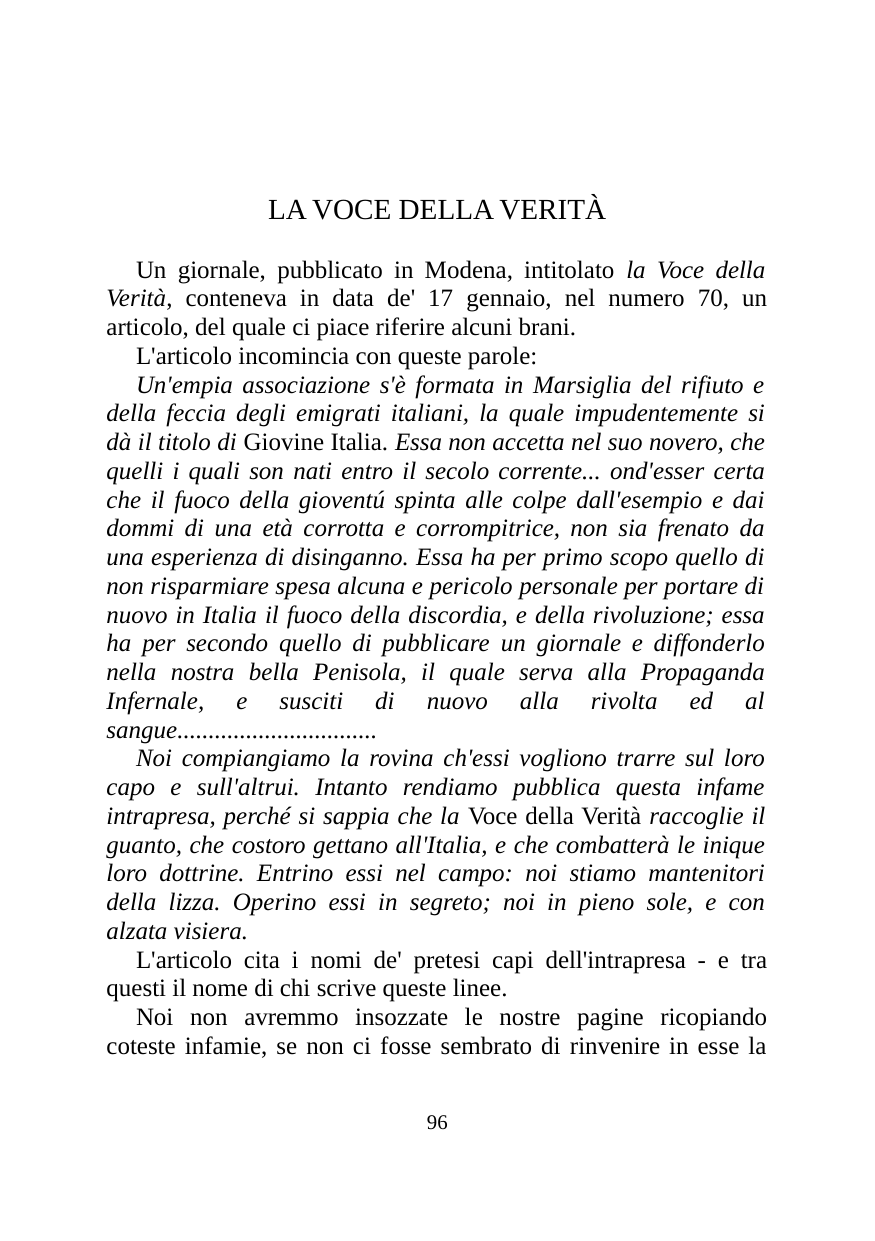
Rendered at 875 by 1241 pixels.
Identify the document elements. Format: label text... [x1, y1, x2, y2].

text L'articolo incomincia con queste parole: [106, 341, 768, 370]
text Noi compiangiamo la rovina ch'essi vogliono trarre sul loro capo e sull'altrui. Intanto rendiamo pubblica questa infame intrapresa, perché si sappia che la Voce della Verità raccoglie il guanto, che costoro gettano all'Italia, e che combatterà le inique loro dottrine. Entrino essi nel campo: noi stiamo mantenitori della lizza. Operino essi in segreto; noi in pieno sole, e con alzata visiera. [106, 743, 768, 945]
text Un giornale, pubblicato in Modena, intitolato la Voce della Verità, conteneva in data de' 17 gennaio, nel numero 70, un articolo, del quale ci piace riferire alcuni brani. [106, 255, 768, 341]
text Un'empia associazione s'è formata in Marsiglia del rifiuto e della feccia degli emigrati italiani, la quale impudentemente si dà il titolo di Giovine Italia. Essa non accetta nel suo novero, che quelli i quali son nati entro il secolo corrente... ond'esser certa che il fuoco della gioventú spinta alle colpe dall'esempio e dai dommi di una età corrotta e corrompitrice, non sia frenato da una esperienza di disinganno. Essa ha per primo scopo quello di non risparmiare spesa alcuna e pericolo personale per portare di nuovo in Italia il fuoco della discordia, e della rivoluzione; essa ha per secondo quello di pubblicare un giornale e diffonderlo nella nostra bella Penisola, il quale serva alla Propaganda Infernale, e susciti di nuovo alla rivolta ed al sangue................................ [106, 370, 768, 743]
text LA VOCE DELLA VERITÀ [106, 192, 768, 226]
text Noi non avremmo insozzate le nostre pagine ricopiando coteste infamie, se non ci fosse sembrato di rinvenire in esse la [106, 1002, 768, 1060]
text L'articolo cita i nomi de' pretesi capi dell'intrapresa - e tra questi il nome di chi scrive queste linee. [106, 945, 768, 1002]
